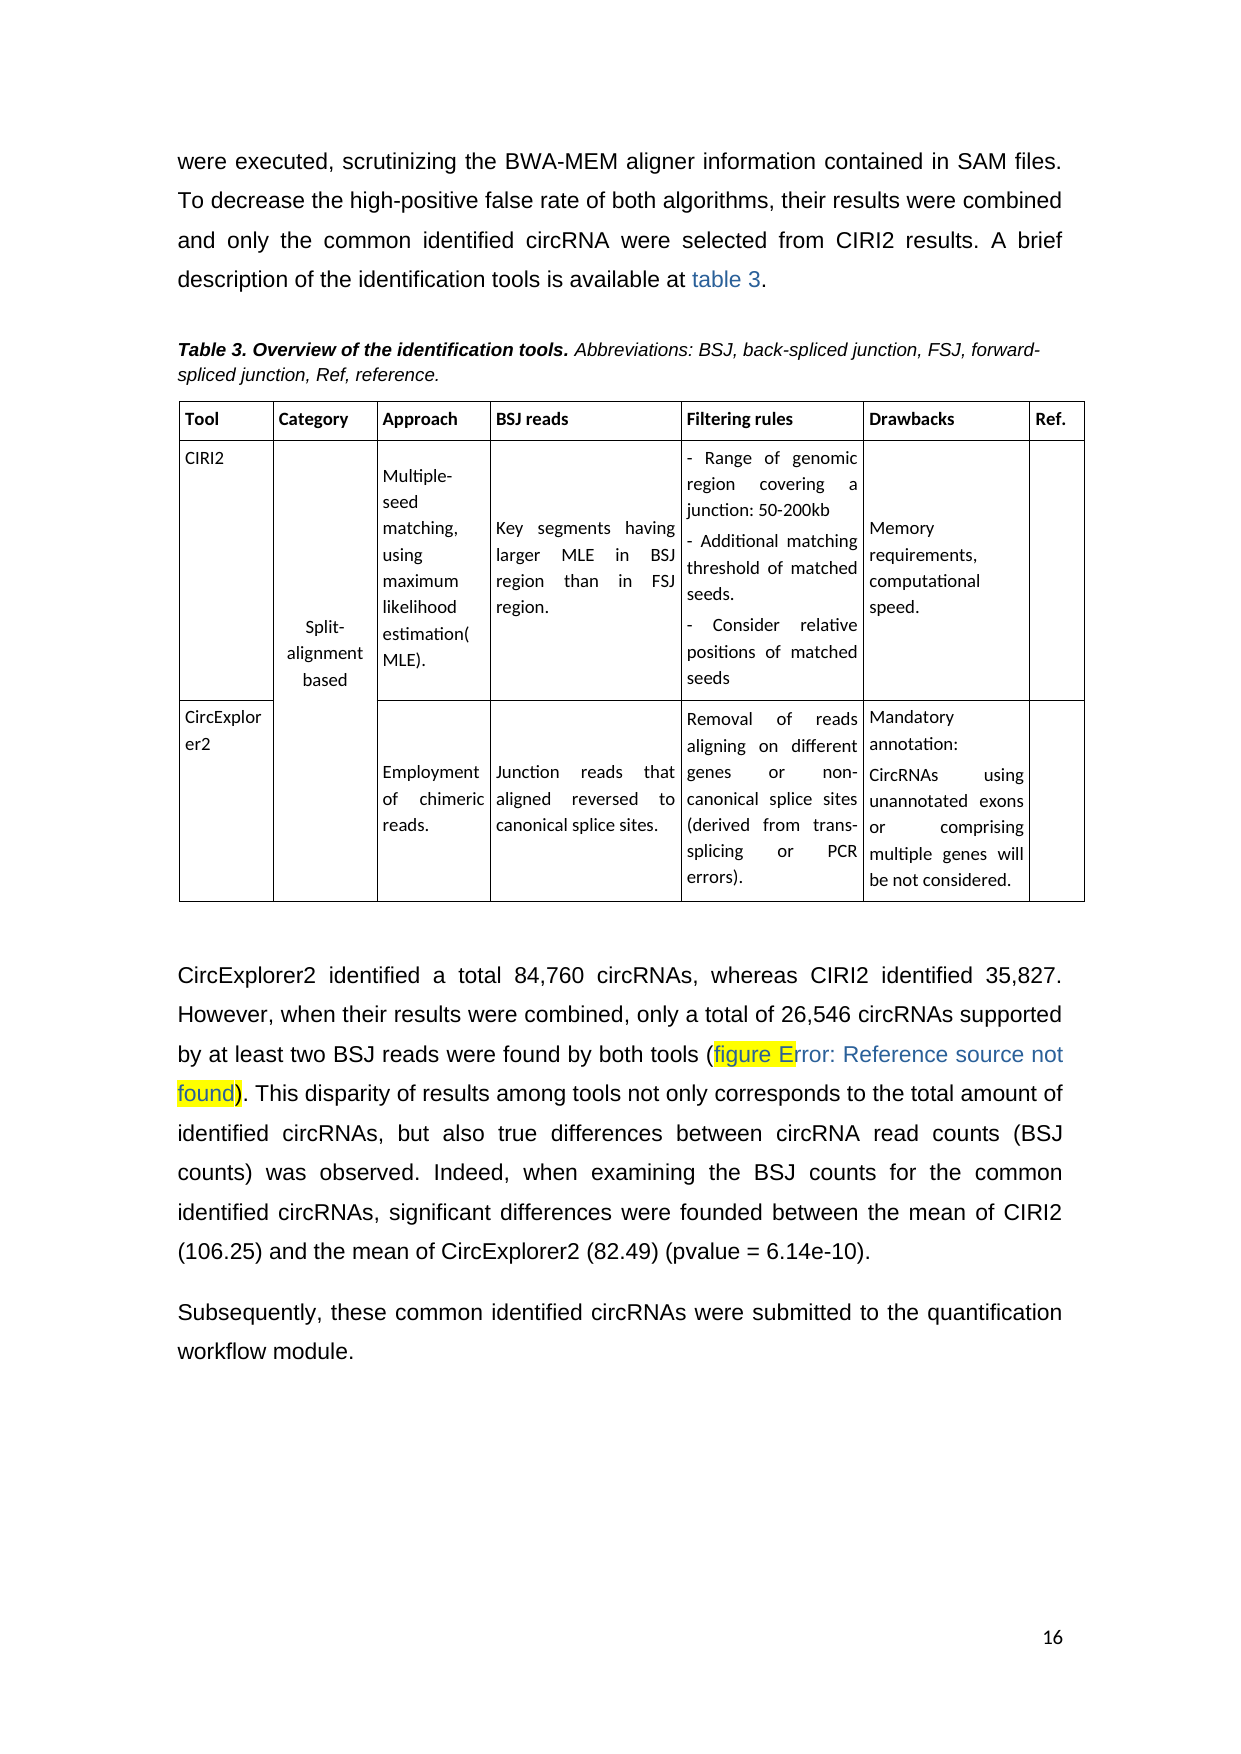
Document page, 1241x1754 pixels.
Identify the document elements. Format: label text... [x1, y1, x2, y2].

table_header Category [274, 402, 377, 440]
table_header BSJ reads [491, 402, 681, 440]
table_cell Employment of chimeric reads. [378, 701, 490, 901]
table_cell Removal of reads aligning on different genes or non-canonical splice sites (derived from trans-splicing or PCR errors). [682, 701, 863, 901]
text Table 3. Overview of the identification tools. Abbreviations: BSJ, back-spliced junction, FSJ, forward-spliced junction, Ref, reference. [177, 339, 1063, 385]
table_cell [1030, 701, 1084, 901]
table_cell Key segments having larger MLE in BSJ region than in FSJ region. [491, 441, 681, 699]
table_cell [1030, 441, 1084, 699]
table_cell Split-alignment based [274, 441, 377, 901]
text Subsequently, these common identified circRNAs were submitted to the quantification workflow module. [177, 1298, 1063, 1364]
table_cell Mandatory annotation: CircRNAs using unannotated exons or comprising multiple genes will be not considered. [864, 701, 1029, 901]
table_header Approach [378, 402, 490, 440]
table_cell CIRI2 [180, 441, 273, 699]
table_header Ref. [1030, 402, 1084, 440]
table_cell Junction reads that aligned reversed to canonical splice sites. [491, 701, 681, 901]
table_cell - Range of genomic region covering a junction: 50-200kb - Additional matching threshold of matched seeds. - Consider relative positions of matched seeds [682, 441, 863, 699]
table_header Filtering rules [682, 402, 863, 440]
table_cell CircExplorer2 [180, 701, 273, 901]
text CircExplorer2 identified a total 84,760 circRNAs, whereas CIRI2 identified 35,827. However, when their results were combined, only a total of 26,546 circRNAs supported by at least two BSJ reads were found by both tools (figure Error: Reference source not found). This disparity of results among tools not only corresponds to the total amount of identified circRNAs, but also true differences between circRNA read counts (BSJ counts) was observed. Indeed, when examining the BSJ counts for the common identified circRNAs, significant differences were founded between the mean of CIRI2 (106.25) and the mean of CircExplorer2 (82.49) (pvalue = 6.14e-10). [177, 962, 1063, 1264]
table_cell Memory requirements, computational speed. [864, 441, 1029, 699]
table_cell Multiple-seed matching, using maximum likelihood estimation(MLE). [378, 441, 490, 699]
table_header Tool [180, 402, 273, 440]
table_header Drawbacks [864, 402, 1029, 440]
text were executed, scrutinizing the BWA-MEM aligner information contained in SAM files. To decrease the high-positive false rate of both algorithms, their results were combined and only the common identified circRNA were selected from CIRI2 results. A brief description of the identification tools is available at table 3. [177, 148, 1063, 292]
